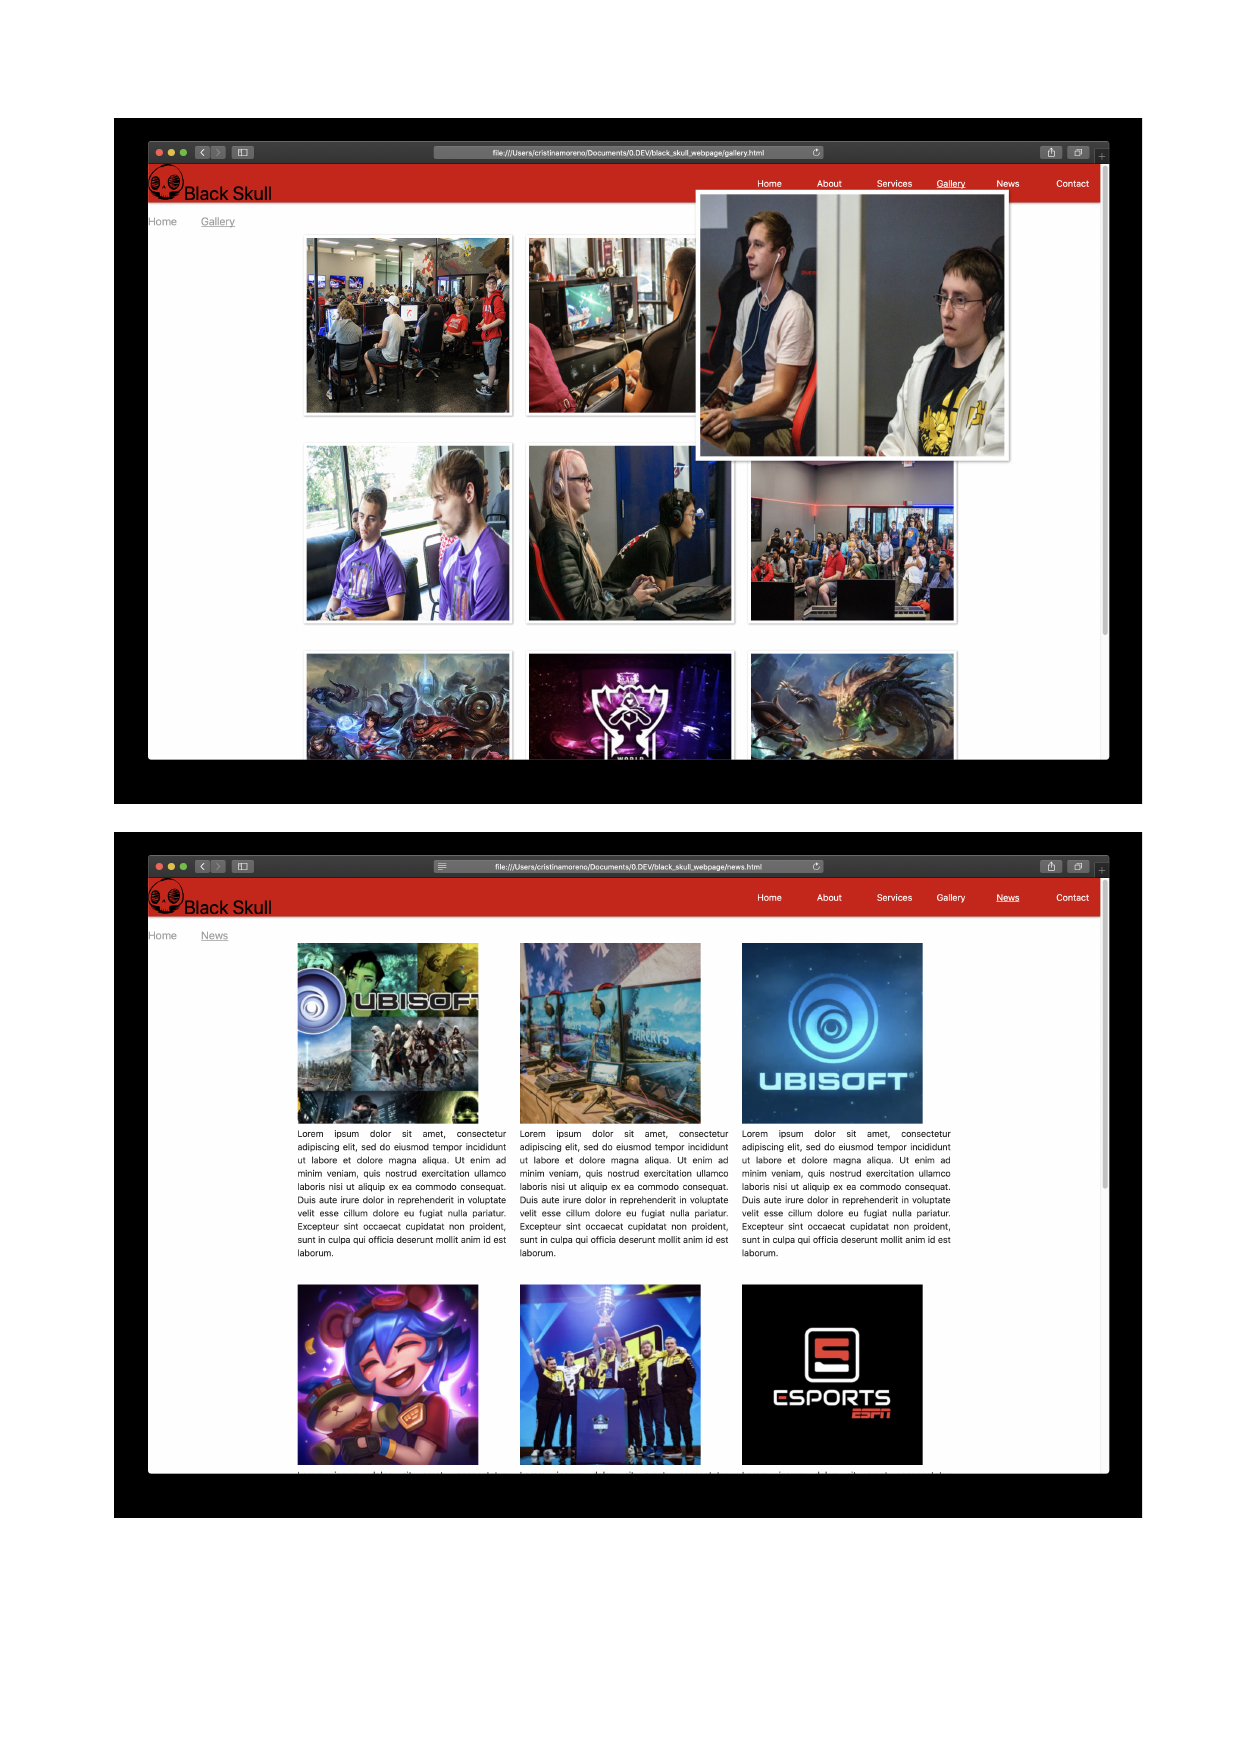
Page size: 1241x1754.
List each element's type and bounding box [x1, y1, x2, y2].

picture [114, 832, 1143, 1518]
picture [114, 118, 1143, 804]
